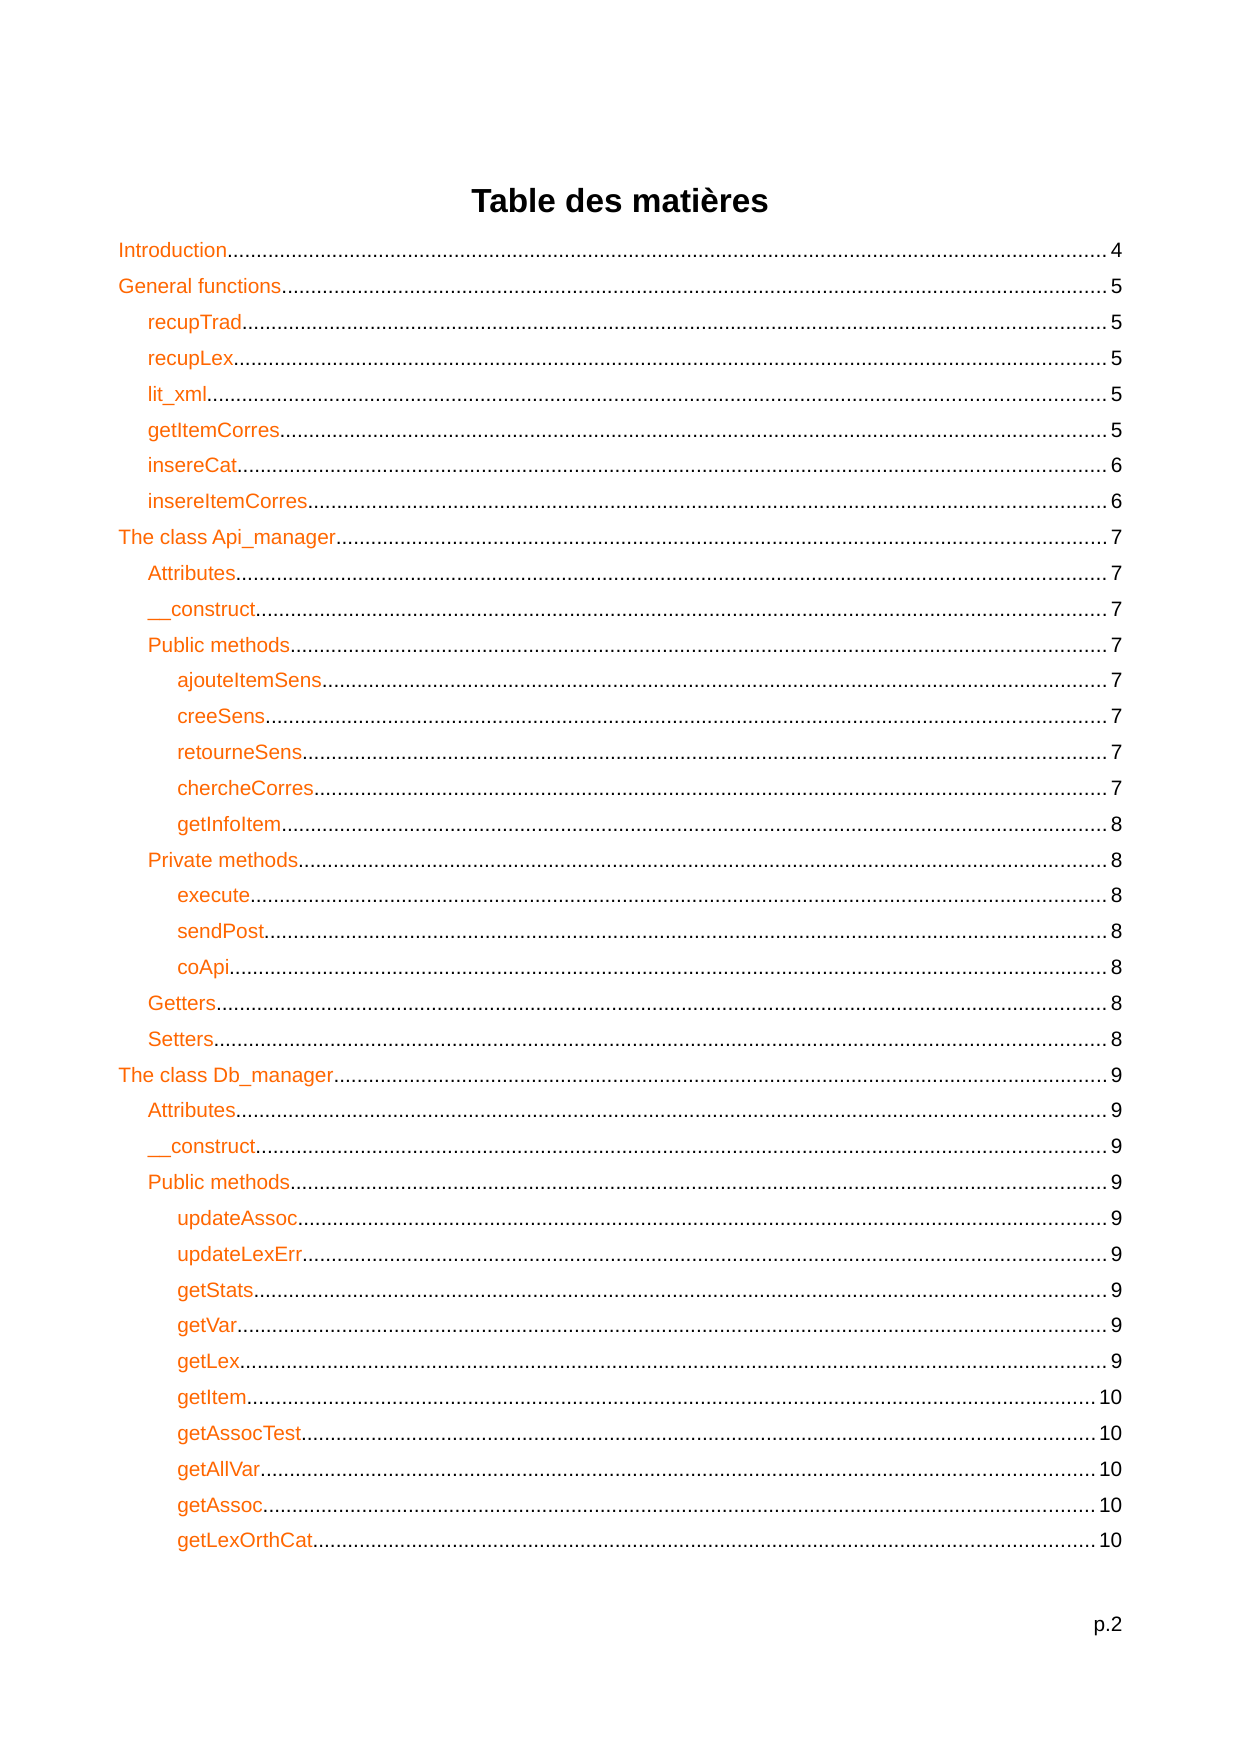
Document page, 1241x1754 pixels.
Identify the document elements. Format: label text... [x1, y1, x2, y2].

text getLexOrthCat 10 [177, 1528, 1122, 1552]
text recupLex 5 [148, 346, 1122, 370]
text Setters 8 [148, 1027, 1122, 1051]
text updateLexErr 9 [177, 1242, 1122, 1266]
text creeSens 7 [177, 704, 1122, 728]
text Introduction 4 [118, 238, 1122, 262]
text getItemCorres 5 [148, 417, 1122, 441]
text getStats 9 [177, 1277, 1122, 1301]
text __construct 9 [148, 1134, 1122, 1158]
text Public methods 7 [148, 632, 1122, 656]
text General functions 5 [118, 274, 1122, 298]
text execute 8 [177, 883, 1122, 907]
text getVar 9 [177, 1313, 1122, 1337]
text insereCat 6 [148, 453, 1122, 477]
text chercheCorres 7 [177, 776, 1122, 800]
text getAssocTest 10 [177, 1421, 1122, 1445]
text getItem 10 [177, 1385, 1122, 1409]
text getLex 9 [177, 1349, 1122, 1373]
text Private methods 8 [148, 847, 1122, 871]
text updateAssoc 9 [177, 1206, 1122, 1230]
text recupTrad 5 [148, 310, 1122, 334]
text getInfoItem 8 [177, 812, 1122, 836]
text ajouteItemSens 7 [177, 668, 1122, 692]
text Attributes 9 [148, 1098, 1122, 1122]
text insereItemCorres 6 [148, 489, 1122, 513]
text __construct 7 [148, 597, 1122, 621]
text retourneSens 7 [177, 740, 1122, 764]
text coApi 8 [177, 955, 1122, 979]
text Getters 8 [148, 991, 1122, 1015]
text Public methods 9 [148, 1170, 1122, 1194]
text lit_xml 5 [148, 382, 1122, 406]
text The class Db_manager 9 [118, 1062, 1122, 1086]
text getAssoc 10 [177, 1492, 1122, 1516]
text getAllVar 10 [177, 1457, 1122, 1481]
subtitle Table des matières [118, 181, 1122, 220]
text The class Api_manager 7 [118, 525, 1122, 549]
text sendPost 8 [177, 919, 1122, 943]
text Attributes 7 [148, 561, 1122, 585]
